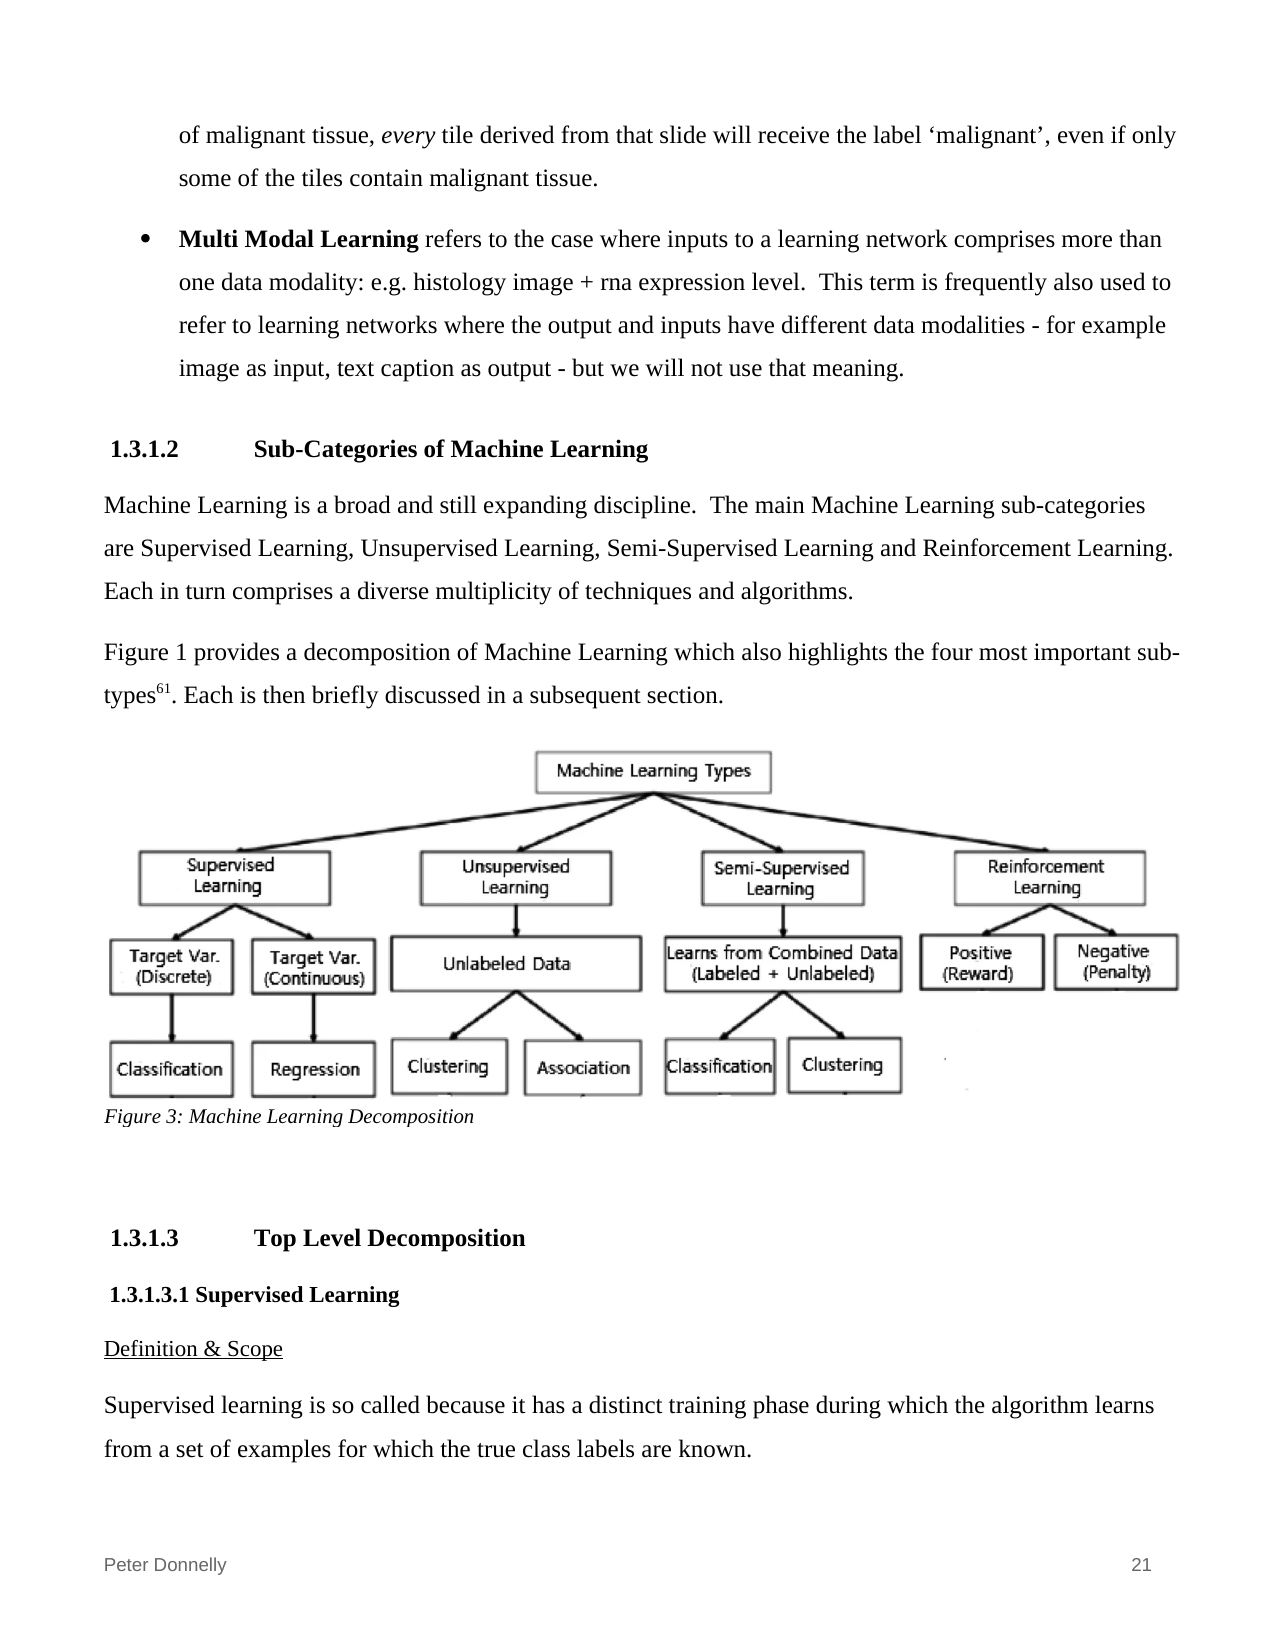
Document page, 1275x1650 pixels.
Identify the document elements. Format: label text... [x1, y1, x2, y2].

subtitle Top Level Decomposition [103, 1223, 1181, 1251]
subtitle Supervised Learning [103, 1282, 1181, 1308]
subtitle Definition & Scope [86, 1335, 1181, 1361]
picture [104, 745, 1182, 1104]
list Multi Modal Learning refers to the case where inputs to a learning network comprises more than one data modality: e.g. histology image + rna expression level. This term is frequently also used to refer to learning networks where the output and inputs have different data modalities - for example image as input, text caption as output - but we will not use that meaning. [141, 224, 1181, 382]
text Figure 1 provides a decomposition of Machine Learning which also highlights the four most important sub-types. Each is then briefly discussed in a subsequent section. [103, 637, 1181, 709]
subtitle Sub-Categories of Machine Learning [103, 434, 1181, 463]
list of malignant tissue, every tile derived from that slide will receive the label ‘malignant’, even if only some of the tiles contain malignant tissue. [141, 120, 1181, 192]
text Supervised learning is so called because it has a distinct training phase during which the algorithm learns from a set of examples for which the true class labels are known. [103, 1391, 1181, 1462]
text Figure 3: Machine Learning Decomposition [104, 1104, 1181, 1126]
text Machine Learning is a broad and still expanding discipline. The main Machine Learning sub-categories are Supervised Learning, Unsupervised Learning, Semi-Supervised Learning and Reinforcement Learning. Each in turn comprises a diverse multiplicity of techniques and algorithms. [103, 490, 1181, 605]
